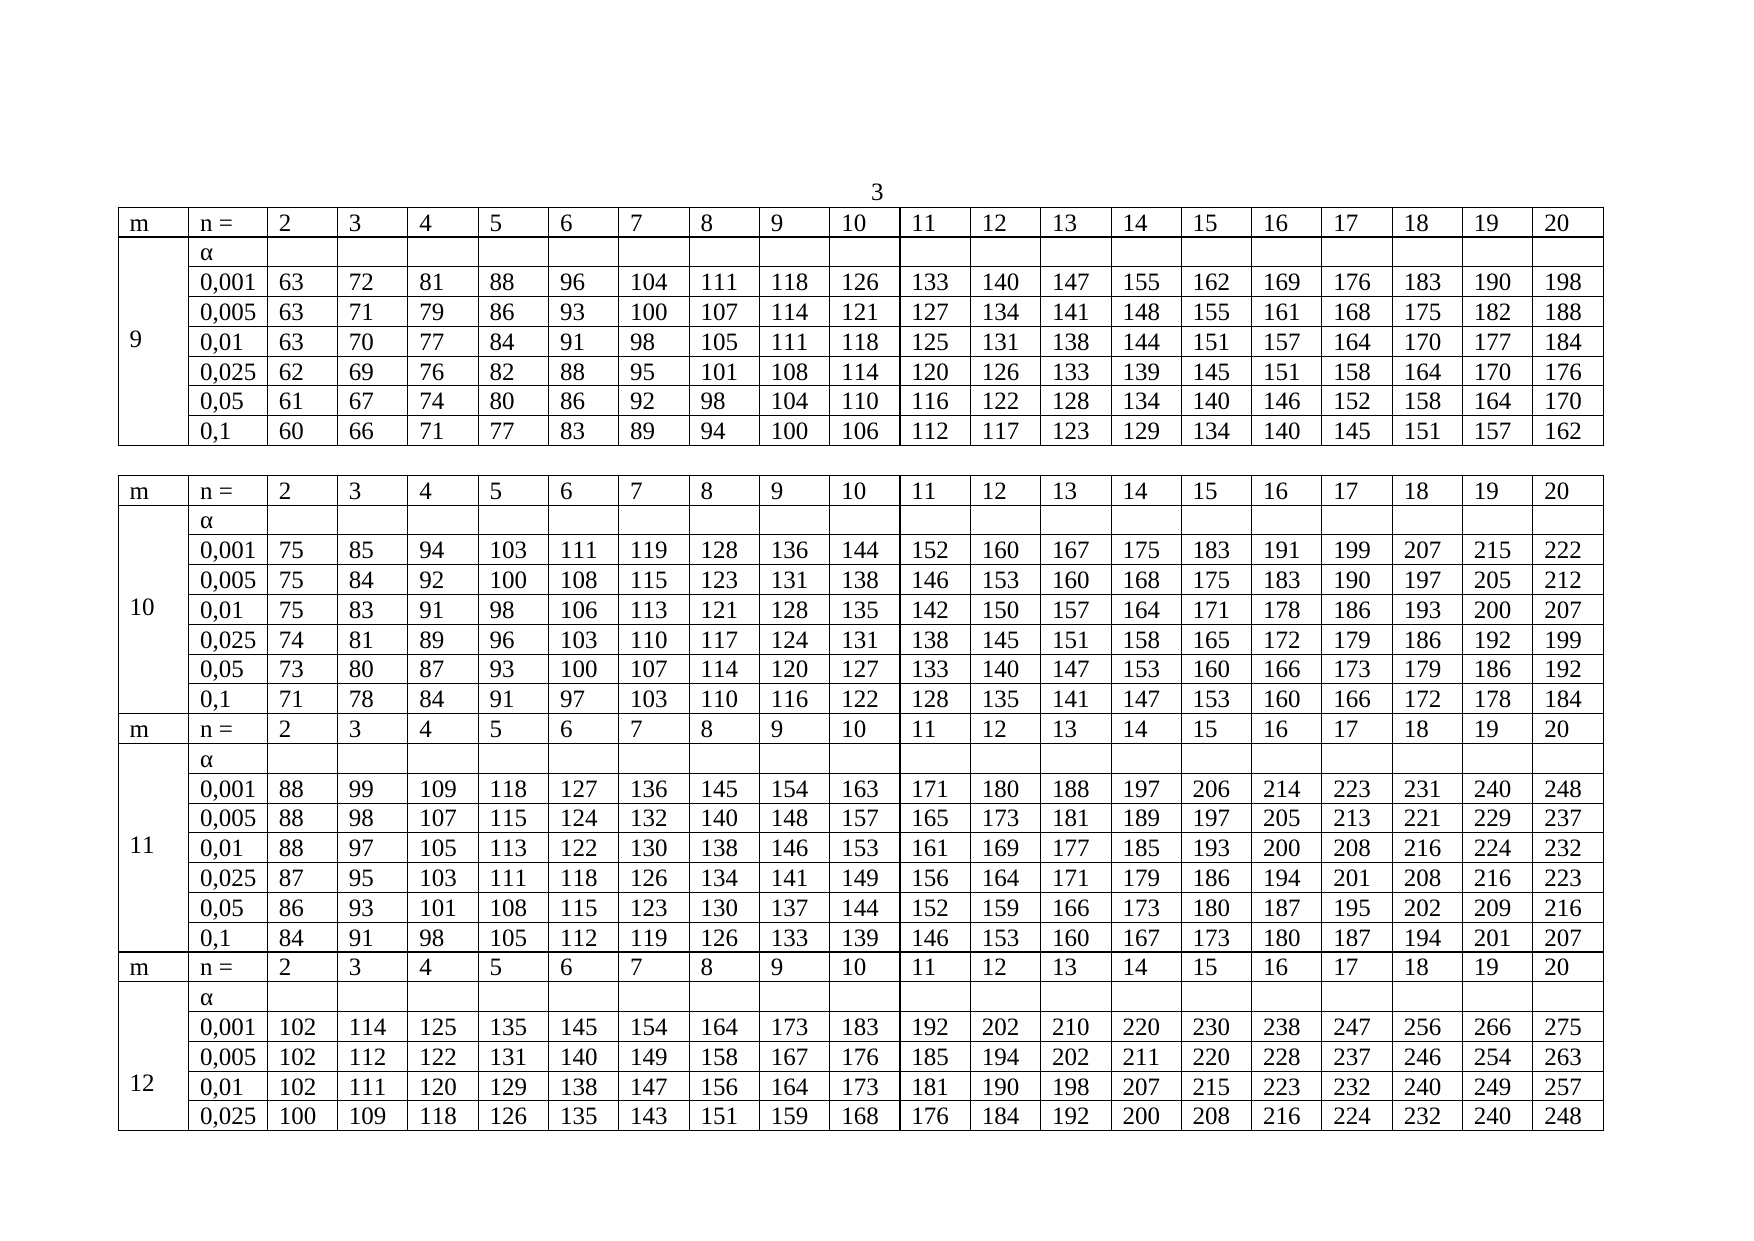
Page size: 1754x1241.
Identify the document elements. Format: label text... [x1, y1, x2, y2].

table_cell 117 [690, 625, 759, 653]
table_cell 73 [268, 655, 337, 683]
table_cell [901, 982, 970, 1011]
table_cell 110 [690, 684, 759, 713]
table_cell 0,005 [189, 565, 267, 594]
table_cell [1393, 506, 1462, 534]
table_cell 201 [1322, 863, 1392, 892]
table_cell 164 [1112, 595, 1181, 624]
table_cell 121 [830, 297, 899, 326]
table_cell 167 [1112, 923, 1181, 951]
table_cell [1041, 982, 1111, 1011]
table_cell 180 [1182, 893, 1251, 922]
table_cell 91 [549, 327, 618, 356]
table_header m [119, 476, 188, 504]
table_cell 100 [619, 297, 689, 326]
table_cell [760, 744, 829, 773]
table_cell 114 [338, 1012, 407, 1041]
table_cell 120 [760, 655, 829, 683]
table_cell 89 [408, 625, 478, 653]
table_cell 148 [1112, 297, 1181, 326]
table_cell 153 [1112, 655, 1181, 683]
table_cell 91 [479, 684, 548, 713]
table_cell 166 [1322, 684, 1392, 713]
table_cell 153 [830, 833, 899, 862]
table_cell 14 [1112, 953, 1181, 981]
table_cell 164 [1463, 386, 1532, 415]
table_cell [338, 506, 407, 534]
table_cell 101 [408, 893, 478, 922]
table_cell 216 [1393, 833, 1462, 862]
table_cell 157 [830, 804, 899, 832]
table_cell 194 [1252, 863, 1321, 892]
table_cell [1252, 506, 1321, 534]
table_cell 147 [619, 1072, 689, 1100]
table_cell 119 [619, 535, 689, 564]
table_cell 10 [830, 953, 899, 981]
table_cell 13 [1041, 953, 1111, 981]
table_cell 122 [549, 833, 618, 862]
table_cell 152 [1322, 386, 1392, 415]
table_cell 186 [1393, 625, 1462, 653]
table_cell 183 [1252, 565, 1321, 594]
table_cell [830, 506, 899, 534]
table_cell 106 [549, 595, 618, 624]
table_cell 248 [1533, 774, 1603, 802]
table_cell 170 [1463, 357, 1532, 385]
table_cell 74 [268, 625, 337, 653]
table_cell 97 [549, 684, 618, 713]
table_cell 117 [971, 416, 1040, 445]
table_cell 102 [268, 1042, 337, 1071]
table_cell [549, 238, 618, 266]
table_cell α [189, 506, 267, 534]
table_cell 138 [690, 833, 759, 862]
table_cell 60 [268, 416, 337, 445]
table_cell 131 [971, 327, 1040, 356]
table_cell 123 [690, 565, 759, 594]
table_cell 5 [479, 953, 548, 981]
table_cell 186 [1322, 595, 1392, 624]
table_cell 200 [1463, 595, 1532, 624]
table_cell [619, 982, 689, 1011]
table_cell 189 [1112, 804, 1181, 832]
table_cell 172 [1393, 684, 1462, 713]
table_cell 0,001 [189, 774, 267, 802]
table_cell 86 [268, 893, 337, 922]
table_cell 8 [690, 208, 759, 236]
table_cell 136 [619, 774, 689, 802]
table_cell 82 [479, 357, 548, 385]
table_cell 154 [619, 1012, 689, 1041]
table_cell [971, 744, 1040, 773]
table_cell 119 [619, 923, 689, 951]
table_cell 155 [1182, 297, 1251, 326]
table_cell 144 [1112, 327, 1181, 356]
table_cell 0,1 [189, 684, 267, 713]
table_cell 169 [1252, 267, 1321, 296]
table_cell 104 [619, 267, 689, 296]
table_cell 88 [549, 357, 618, 385]
table_cell 208 [1393, 863, 1462, 892]
table_cell 135 [479, 1012, 548, 1041]
table_cell 237 [1322, 1042, 1392, 1071]
table_cell 112 [901, 416, 970, 445]
table_cell 173 [760, 1012, 829, 1041]
table_cell 238 [1252, 1012, 1321, 1041]
table_cell 74 [408, 386, 478, 415]
table_cell 141 [1041, 684, 1111, 713]
table_cell 19 [1463, 208, 1532, 236]
table_cell 141 [1041, 297, 1111, 326]
table_cell [1112, 238, 1181, 266]
table_cell 151 [1041, 625, 1111, 653]
table_cell 263 [1533, 1042, 1603, 1071]
table_cell 257 [1533, 1072, 1603, 1100]
table_cell 209 [1463, 893, 1532, 922]
table_cell 222 [1533, 535, 1603, 564]
table_cell 79 [408, 297, 478, 326]
table_cell 122 [830, 684, 899, 713]
table_cell [901, 238, 970, 266]
table_cell 183 [830, 1012, 899, 1041]
table_cell 140 [690, 804, 759, 832]
table_cell 83 [549, 416, 618, 445]
table_cell 20 [1533, 953, 1603, 981]
table_cell 86 [549, 386, 618, 415]
table_cell 131 [760, 565, 829, 594]
table_cell 87 [268, 863, 337, 892]
table_cell 120 [901, 357, 970, 385]
table_cell 192 [1463, 625, 1532, 653]
table_cell 113 [479, 833, 548, 862]
table_cell 199 [1533, 625, 1603, 653]
table_cell [479, 744, 548, 773]
table_cell 153 [971, 923, 1040, 951]
table_cell 93 [338, 893, 407, 922]
table_cell 100 [479, 565, 548, 594]
table_cell 16 [1252, 953, 1321, 981]
table_cell 199 [1322, 535, 1392, 564]
table_cell 111 [760, 327, 829, 356]
table_cell n = [189, 208, 267, 236]
table_cell 122 [408, 1042, 478, 1071]
table_cell 103 [549, 625, 618, 653]
table_cell α [189, 238, 267, 266]
table_cell 178 [1252, 595, 1321, 624]
table_cell 111 [690, 267, 759, 296]
table_cell 110 [830, 386, 899, 415]
table_cell [338, 744, 407, 773]
table_cell 194 [1393, 923, 1462, 951]
table_cell 148 [760, 804, 829, 832]
table_cell 126 [619, 863, 689, 892]
table_cell 4 [408, 208, 478, 236]
table_cell [1252, 982, 1321, 1011]
table_cell [1112, 744, 1181, 773]
table_cell 111 [479, 863, 548, 892]
table_header 10 [830, 476, 899, 504]
table_cell 145 [549, 1012, 618, 1041]
table_cell [1182, 982, 1251, 1011]
table_cell 139 [1112, 357, 1181, 385]
table_cell 8 [690, 953, 759, 981]
table_cell 187 [1252, 893, 1321, 922]
table_cell 128 [1041, 386, 1111, 415]
table_cell [690, 744, 759, 773]
table_cell 111 [549, 535, 618, 564]
table_cell 213 [1322, 804, 1392, 832]
table_cell 145 [690, 774, 759, 802]
table_cell 126 [479, 1101, 548, 1130]
table_cell 207 [1533, 923, 1603, 951]
table_cell 127 [830, 655, 899, 683]
table_cell 98 [479, 595, 548, 624]
table_cell m [119, 208, 188, 236]
table_header 15 [1182, 476, 1251, 504]
table_cell 0,01 [189, 1072, 267, 1100]
table_cell 197 [1182, 804, 1251, 832]
table_cell [479, 238, 548, 266]
table_cell 240 [1463, 774, 1532, 802]
table_cell 193 [1182, 833, 1251, 862]
table_cell 223 [1252, 1072, 1321, 1100]
table_cell 179 [1393, 655, 1462, 683]
table_cell 152 [901, 893, 970, 922]
table_cell 114 [760, 297, 829, 326]
table_cell 120 [408, 1072, 478, 1100]
table_cell 152 [901, 535, 970, 564]
table_cell [690, 238, 759, 266]
table_cell 207 [1533, 595, 1603, 624]
table_cell [1533, 744, 1603, 773]
table_cell 216 [1463, 863, 1532, 892]
table_cell 93 [479, 655, 548, 683]
table_cell 133 [760, 923, 829, 951]
table_cell 16 [1252, 714, 1321, 743]
table_cell 229 [1463, 804, 1532, 832]
table_cell 0,001 [189, 1012, 267, 1041]
table_cell 98 [619, 327, 689, 356]
table_cell 0,025 [189, 863, 267, 892]
table_cell 5 [479, 714, 548, 743]
table_cell 112 [549, 923, 618, 951]
table_cell 129 [1112, 416, 1181, 445]
table_cell [690, 506, 759, 534]
table_header 5 [479, 476, 548, 504]
table_cell 92 [408, 565, 478, 594]
table_cell [901, 744, 970, 773]
table_cell 105 [479, 923, 548, 951]
table_cell [338, 238, 407, 266]
table_cell 71 [338, 297, 407, 326]
table_cell 125 [408, 1012, 478, 1041]
table_cell 175 [1393, 297, 1462, 326]
table_cell [1322, 744, 1392, 773]
table_cell 14 [1112, 714, 1181, 743]
table_cell 121 [690, 595, 759, 624]
table_cell 12 [971, 208, 1040, 236]
table_cell 168 [830, 1101, 899, 1130]
table_cell 240 [1393, 1072, 1462, 1100]
table_cell 103 [619, 684, 689, 713]
table_cell 164 [1322, 327, 1392, 356]
table_header 2 [268, 476, 337, 504]
table_cell [408, 744, 478, 773]
table_cell 134 [1182, 416, 1251, 445]
table_cell 11 [901, 208, 970, 236]
table_cell 132 [619, 804, 689, 832]
table_cell 98 [338, 804, 407, 832]
table_cell 102 [268, 1012, 337, 1041]
table_cell [1533, 506, 1603, 534]
table_cell 63 [268, 297, 337, 326]
table_cell 118 [479, 774, 548, 802]
table_cell 62 [268, 357, 337, 385]
table_cell 17 [1322, 953, 1392, 981]
table_cell 180 [1252, 923, 1321, 951]
table_cell 110 [619, 625, 689, 653]
table_cell 140 [1182, 386, 1251, 415]
table_cell [901, 506, 970, 534]
table_cell [268, 982, 337, 1011]
table_cell 133 [1041, 357, 1111, 385]
table_cell 0,05 [189, 655, 267, 683]
table_cell 158 [1112, 625, 1181, 653]
table_cell 214 [1252, 774, 1321, 802]
table_cell 134 [1112, 386, 1181, 415]
table_cell 89 [619, 416, 689, 445]
table_cell 123 [619, 893, 689, 922]
table_cell 11 [119, 744, 188, 951]
table_cell 103 [408, 863, 478, 892]
table_cell 72 [338, 267, 407, 296]
table_cell [1322, 506, 1392, 534]
table_cell 106 [830, 416, 899, 445]
table_cell 104 [760, 386, 829, 415]
table_cell 81 [408, 267, 478, 296]
table_cell 118 [830, 327, 899, 356]
table_cell 101 [690, 357, 759, 385]
table_cell 105 [690, 327, 759, 356]
table_cell [1182, 506, 1251, 534]
table_cell [971, 238, 1040, 266]
table_cell 111 [338, 1072, 407, 1100]
table_cell 184 [971, 1101, 1040, 1130]
table_cell 220 [1112, 1012, 1181, 1041]
table_cell 0,01 [189, 833, 267, 862]
table_cell [1041, 506, 1111, 534]
table_cell 144 [830, 893, 899, 922]
table_cell 118 [760, 267, 829, 296]
table_cell 232 [1393, 1101, 1462, 1130]
table_cell 63 [268, 327, 337, 356]
table_cell 223 [1322, 774, 1392, 802]
table_cell 159 [971, 893, 1040, 922]
table_cell 140 [549, 1042, 618, 1071]
table_cell 167 [760, 1042, 829, 1071]
table_cell 94 [408, 535, 478, 564]
table_cell 129 [479, 1072, 548, 1100]
table_cell 192 [1533, 655, 1603, 683]
table_cell α [189, 982, 267, 1011]
table_cell 171 [1041, 863, 1111, 892]
table_cell [408, 982, 478, 1011]
table_header 14 [1112, 476, 1181, 504]
table_cell 95 [619, 357, 689, 385]
table_cell 182 [1463, 297, 1532, 326]
table_cell 166 [1252, 655, 1321, 683]
table_cell [549, 982, 618, 1011]
table_cell 154 [760, 774, 829, 802]
table_cell 207 [1393, 535, 1462, 564]
table_cell 85 [338, 535, 407, 564]
table_cell 126 [971, 357, 1040, 385]
table_cell 143 [619, 1101, 689, 1130]
table_cell [1041, 744, 1111, 773]
table_cell 162 [1182, 267, 1251, 296]
table_cell 7 [619, 714, 689, 743]
table_cell 232 [1533, 833, 1603, 862]
table_cell 77 [479, 416, 548, 445]
table_cell 71 [268, 684, 337, 713]
table_cell [338, 982, 407, 1011]
table_cell [1322, 238, 1392, 266]
table_cell 12 [971, 714, 1040, 743]
table_cell 153 [1182, 684, 1251, 713]
table_cell 61 [268, 386, 337, 415]
table_cell 175 [1182, 565, 1251, 594]
table_cell 181 [901, 1072, 970, 1100]
table_cell 116 [760, 684, 829, 713]
table_cell 135 [971, 684, 1040, 713]
table_cell 96 [549, 267, 618, 296]
table_cell 75 [268, 595, 337, 624]
table_cell 207 [1112, 1072, 1181, 1100]
table_cell 113 [619, 595, 689, 624]
table_cell 183 [1182, 535, 1251, 564]
table_cell [1533, 982, 1603, 1011]
table_cell 200 [1112, 1101, 1181, 1130]
table_cell 254 [1463, 1042, 1532, 1071]
table_cell 0,005 [189, 804, 267, 832]
table_cell 173 [1322, 655, 1392, 683]
table_cell 173 [1182, 923, 1251, 951]
table_cell 108 [479, 893, 548, 922]
table_cell 150 [971, 595, 1040, 624]
table_cell 84 [408, 684, 478, 713]
table_cell 216 [1533, 893, 1603, 922]
table_cell [1463, 982, 1532, 1011]
table_cell 171 [1182, 595, 1251, 624]
table_cell 151 [1393, 416, 1462, 445]
table_cell 172 [1252, 625, 1321, 653]
table_cell 193 [1393, 595, 1462, 624]
table_cell 180 [971, 774, 1040, 802]
table_header 19 [1463, 476, 1532, 504]
table_cell 9 [760, 208, 829, 236]
table_cell 146 [901, 923, 970, 951]
table_cell 122 [971, 386, 1040, 415]
table_cell 160 [1182, 655, 1251, 683]
table_cell 88 [479, 267, 548, 296]
table_cell [408, 506, 478, 534]
table_cell 9 [119, 238, 188, 445]
table_cell 158 [1393, 386, 1462, 415]
table_cell 185 [1112, 833, 1181, 862]
table_cell 4 [408, 714, 478, 743]
table_cell 151 [1182, 327, 1251, 356]
table_header 3 [338, 476, 407, 504]
table_cell 147 [1041, 655, 1111, 683]
table_cell 91 [408, 595, 478, 624]
table_cell 137 [760, 893, 829, 922]
table_cell 198 [1533, 267, 1603, 296]
table_cell 145 [971, 625, 1040, 653]
table_cell 12 [119, 982, 188, 1130]
table_cell 165 [901, 804, 970, 832]
table_cell 151 [690, 1101, 759, 1130]
table_cell 86 [479, 297, 548, 326]
table_cell 70 [338, 327, 407, 356]
table_cell 197 [1393, 565, 1462, 594]
table_cell [1041, 238, 1111, 266]
table_cell 130 [619, 833, 689, 862]
table_cell 197 [1112, 774, 1181, 802]
table_cell 160 [1041, 923, 1111, 951]
table_cell 13 [1041, 208, 1111, 236]
table_cell 127 [901, 297, 970, 326]
table_cell 165 [1182, 625, 1251, 653]
table_cell 12 [971, 953, 1040, 981]
table_cell 140 [971, 267, 1040, 296]
table_cell [1393, 982, 1462, 1011]
table_cell 221 [1393, 804, 1462, 832]
table_cell 212 [1533, 565, 1603, 594]
table_cell 105 [408, 833, 478, 862]
table_cell [1112, 982, 1181, 1011]
table_cell 98 [690, 386, 759, 415]
table_cell 141 [760, 863, 829, 892]
table_cell 192 [1041, 1101, 1111, 1130]
table_cell 16 [1252, 208, 1321, 236]
table_cell 83 [338, 595, 407, 624]
table_cell 94 [690, 416, 759, 445]
table_cell 138 [901, 625, 970, 653]
table_cell 4 [408, 953, 478, 981]
table_cell 173 [830, 1072, 899, 1100]
table_cell 169 [971, 833, 1040, 862]
table_cell 100 [760, 416, 829, 445]
table_cell 133 [901, 655, 970, 683]
table_cell 139 [830, 923, 899, 951]
table_cell 146 [760, 833, 829, 862]
table_cell 131 [479, 1042, 548, 1071]
table_cell [1463, 238, 1532, 266]
table_cell 170 [1533, 386, 1603, 415]
table_cell [1463, 744, 1532, 773]
table_cell 2 [268, 714, 337, 743]
table_cell 6 [549, 953, 618, 981]
table_header 11 [901, 476, 970, 504]
table_cell 223 [1533, 863, 1603, 892]
table_cell [1252, 744, 1321, 773]
table_cell 2 [268, 208, 337, 236]
table_cell 6 [549, 714, 618, 743]
table_cell 160 [1252, 684, 1321, 713]
table_cell 157 [1463, 416, 1532, 445]
table_cell 100 [549, 655, 618, 683]
table_header 8 [690, 476, 759, 504]
table_cell n = [189, 953, 267, 981]
table_cell 164 [760, 1072, 829, 1100]
table_cell [408, 238, 478, 266]
table_cell 247 [1322, 1012, 1392, 1041]
table_cell 20 [1533, 714, 1603, 743]
table_cell 92 [619, 386, 689, 415]
table_cell 0,025 [189, 357, 267, 385]
table_cell 0,05 [189, 893, 267, 922]
table_cell [760, 506, 829, 534]
table_cell 81 [338, 625, 407, 653]
table_cell 19 [1463, 714, 1532, 743]
table_cell 19 [1463, 953, 1532, 981]
table_cell [690, 982, 759, 1011]
table_cell 69 [338, 357, 407, 385]
table_cell 175 [1112, 535, 1181, 564]
table_header 12 [971, 476, 1040, 504]
table_cell 0,005 [189, 297, 267, 326]
table_cell 171 [901, 774, 970, 802]
table_cell 246 [1393, 1042, 1462, 1071]
table_cell 107 [619, 655, 689, 683]
table_cell 115 [479, 804, 548, 832]
table_cell 184 [1533, 327, 1603, 356]
table_cell 176 [901, 1101, 970, 1130]
table_cell 176 [1533, 357, 1603, 385]
table_cell 153 [971, 565, 1040, 594]
table_cell 13 [1041, 714, 1111, 743]
table_cell 138 [830, 565, 899, 594]
table_cell 138 [549, 1072, 618, 1100]
table_cell 156 [690, 1072, 759, 1100]
table_cell 211 [1112, 1042, 1181, 1071]
table_cell 63 [268, 267, 337, 296]
table_cell 163 [830, 774, 899, 802]
table_cell 11 [901, 953, 970, 981]
table_cell 198 [1041, 1072, 1111, 1100]
table_cell 0,05 [189, 386, 267, 415]
table_cell 220 [1182, 1042, 1251, 1071]
table_cell 99 [338, 774, 407, 802]
table_cell [479, 506, 548, 534]
table_cell 205 [1252, 804, 1321, 832]
table_cell 146 [901, 565, 970, 594]
table_cell 224 [1463, 833, 1532, 862]
table_cell [479, 982, 548, 1011]
table_cell 84 [479, 327, 548, 356]
table_cell 168 [1112, 565, 1181, 594]
table_cell 87 [408, 655, 478, 683]
table_cell 194 [971, 1042, 1040, 1071]
table_cell 3 [338, 714, 407, 743]
table_cell 190 [1463, 267, 1532, 296]
table_cell 228 [1252, 1042, 1321, 1071]
table_cell 8 [690, 714, 759, 743]
table_cell 93 [549, 297, 618, 326]
table_cell 76 [408, 357, 478, 385]
table_cell 14 [1112, 208, 1181, 236]
table_cell 202 [1393, 893, 1462, 922]
table_cell 116 [901, 386, 970, 415]
table_cell 136 [760, 535, 829, 564]
table_cell [268, 238, 337, 266]
table_cell 124 [549, 804, 618, 832]
table_cell [1463, 506, 1532, 534]
table_cell 190 [971, 1072, 1040, 1100]
table_cell 102 [268, 1072, 337, 1100]
table_cell 10 [830, 714, 899, 743]
table_cell 159 [760, 1101, 829, 1130]
table_cell [268, 744, 337, 773]
table_cell 115 [619, 565, 689, 594]
table_cell [619, 744, 689, 773]
table_cell [549, 506, 618, 534]
table_cell 125 [901, 327, 970, 356]
table_cell 144 [830, 535, 899, 564]
table_cell 179 [1112, 863, 1181, 892]
table_cell 108 [549, 565, 618, 594]
table_cell 0,001 [189, 535, 267, 564]
table_cell 191 [1252, 535, 1321, 564]
table_cell 18 [1393, 208, 1462, 236]
table_cell [1182, 238, 1251, 266]
table_cell 156 [901, 863, 970, 892]
table_cell [1112, 506, 1181, 534]
table_cell 9 [760, 953, 829, 981]
table_cell 114 [690, 655, 759, 683]
table_cell 164 [971, 863, 1040, 892]
table_cell 177 [1463, 327, 1532, 356]
table_cell 205 [1463, 565, 1532, 594]
table_cell 224 [1322, 1101, 1392, 1130]
table_cell 15 [1182, 953, 1251, 981]
table_cell 166 [1041, 893, 1111, 922]
table_cell [830, 744, 899, 773]
table_cell m [119, 953, 188, 981]
table_cell 128 [760, 595, 829, 624]
table_cell 0,1 [189, 923, 267, 951]
table_cell 208 [1322, 833, 1392, 862]
table_cell n = [189, 714, 267, 743]
table_cell [619, 506, 689, 534]
table_cell [268, 506, 337, 534]
table_cell 97 [338, 833, 407, 862]
table_cell 107 [690, 297, 759, 326]
table_cell 11 [901, 714, 970, 743]
table_cell 187 [1322, 923, 1392, 951]
table_cell [971, 506, 1040, 534]
table_cell 0,025 [189, 1101, 267, 1130]
table_cell 147 [1112, 684, 1181, 713]
table_header 9 [760, 476, 829, 504]
table_cell 176 [1322, 267, 1392, 296]
table_cell [1322, 982, 1392, 1011]
table_cell 5 [479, 208, 548, 236]
table_cell 162 [1533, 416, 1603, 445]
table_cell 158 [1322, 357, 1392, 385]
table_cell 130 [690, 893, 759, 922]
table_cell 210 [1041, 1012, 1111, 1041]
table_header 18 [1393, 476, 1462, 504]
table_cell 123 [1041, 416, 1111, 445]
table_header 16 [1252, 476, 1321, 504]
table_header 17 [1322, 476, 1392, 504]
table_cell 0,01 [189, 327, 267, 356]
table_cell 108 [760, 357, 829, 385]
table_cell [830, 982, 899, 1011]
table_cell 17 [1322, 208, 1392, 236]
table_cell 275 [1533, 1012, 1603, 1041]
table_cell 142 [901, 595, 970, 624]
table_cell 181 [1041, 804, 1111, 832]
table_cell 80 [338, 655, 407, 683]
table_cell 10 [830, 208, 899, 236]
table_cell 173 [1112, 893, 1181, 922]
table_cell 164 [1393, 357, 1462, 385]
table_cell 185 [901, 1042, 970, 1071]
table_header 4 [408, 476, 478, 504]
table_cell 77 [408, 327, 478, 356]
table_cell 215 [1463, 535, 1532, 564]
table_cell 115 [549, 893, 618, 922]
table_cell 75 [268, 535, 337, 564]
table_cell 192 [901, 1012, 970, 1041]
table_cell 15 [1182, 714, 1251, 743]
table_cell 7 [619, 953, 689, 981]
table_cell [1533, 238, 1603, 266]
table_cell 126 [690, 923, 759, 951]
table_cell 15 [1182, 208, 1251, 236]
table_cell 135 [549, 1101, 618, 1130]
table_cell 145 [1322, 416, 1392, 445]
table_cell 0,01 [189, 595, 267, 624]
table_cell 114 [830, 357, 899, 385]
table_cell [1393, 238, 1462, 266]
table_cell 100 [268, 1101, 337, 1130]
table_cell 200 [1252, 833, 1321, 862]
table_cell 188 [1533, 297, 1603, 326]
table_cell 134 [690, 863, 759, 892]
table_cell [830, 238, 899, 266]
table_cell 164 [690, 1012, 759, 1041]
table_cell 237 [1533, 804, 1603, 832]
table_cell 173 [971, 804, 1040, 832]
table_cell 3 [338, 953, 407, 981]
table_cell 95 [338, 863, 407, 892]
table_header 7 [619, 476, 689, 504]
table_cell 71 [408, 416, 478, 445]
table_cell 151 [1252, 357, 1321, 385]
table_header 13 [1041, 476, 1111, 504]
table_cell 147 [1041, 267, 1111, 296]
table_cell 88 [268, 804, 337, 832]
table_cell 2 [268, 953, 337, 981]
table_cell 107 [408, 804, 478, 832]
table_cell 138 [1041, 327, 1111, 356]
table_cell 184 [1533, 684, 1603, 713]
table_cell 109 [408, 774, 478, 802]
table_cell 195 [1322, 893, 1392, 922]
table_cell 256 [1393, 1012, 1462, 1041]
table_cell 240 [1463, 1101, 1532, 1130]
table_cell 80 [479, 386, 548, 415]
table_cell 266 [1463, 1012, 1532, 1041]
table_cell 84 [268, 923, 337, 951]
table_cell 126 [830, 267, 899, 296]
table_cell 128 [901, 684, 970, 713]
table_cell 188 [1041, 774, 1111, 802]
table_cell [1182, 744, 1251, 773]
table_cell 230 [1182, 1012, 1251, 1041]
table_cell 146 [1252, 386, 1321, 415]
table_cell 109 [338, 1101, 407, 1130]
table_cell 0,1 [189, 416, 267, 445]
table_cell m [119, 714, 188, 743]
table_cell 0,025 [189, 625, 267, 653]
table_cell 135 [830, 595, 899, 624]
table_cell 118 [549, 863, 618, 892]
table_cell 249 [1463, 1072, 1532, 1100]
table_cell 208 [1182, 1101, 1251, 1130]
table_cell α [189, 744, 267, 773]
table_cell 18 [1393, 714, 1462, 743]
table_cell 157 [1252, 327, 1321, 356]
table_cell [1252, 238, 1321, 266]
table_header 20 [1533, 476, 1603, 504]
table_cell 186 [1182, 863, 1251, 892]
table_cell 124 [760, 625, 829, 653]
table_cell 67 [338, 386, 407, 415]
table_header 6 [549, 476, 618, 504]
table_cell 176 [830, 1042, 899, 1071]
table_cell 96 [479, 625, 548, 653]
table_cell 17 [1322, 714, 1392, 743]
table_cell 88 [268, 833, 337, 862]
table_cell 91 [338, 923, 407, 951]
table_cell 183 [1393, 267, 1462, 296]
table_cell 3 [338, 208, 407, 236]
table_cell 160 [971, 535, 1040, 564]
table_cell 178 [1463, 684, 1532, 713]
table_cell 98 [408, 923, 478, 951]
table_cell 202 [1041, 1042, 1111, 1071]
table_cell [619, 238, 689, 266]
table_cell 190 [1322, 565, 1392, 594]
table_cell 118 [408, 1101, 478, 1130]
table_cell 161 [901, 833, 970, 862]
table_cell 206 [1182, 774, 1251, 802]
table_cell 145 [1182, 357, 1251, 385]
table_cell 18 [1393, 953, 1462, 981]
table_cell 149 [619, 1042, 689, 1071]
table_cell 88 [268, 774, 337, 802]
table_cell 231 [1393, 774, 1462, 802]
table_cell [760, 982, 829, 1011]
table_cell 177 [1041, 833, 1111, 862]
table_cell [971, 982, 1040, 1011]
table_cell [760, 238, 829, 266]
table_cell 232 [1322, 1072, 1392, 1100]
table_cell 201 [1463, 923, 1532, 951]
table_cell 112 [338, 1042, 407, 1071]
table_cell 168 [1322, 297, 1392, 326]
table_cell 66 [338, 416, 407, 445]
table_cell [1393, 744, 1462, 773]
table_cell 158 [690, 1042, 759, 1071]
table_cell 20 [1533, 208, 1603, 236]
table_cell 6 [549, 208, 618, 236]
table_cell 161 [1252, 297, 1321, 326]
table_cell 78 [338, 684, 407, 713]
table_cell 10 [119, 506, 188, 713]
table_cell 84 [338, 565, 407, 594]
table_cell 167 [1041, 535, 1111, 564]
table_cell 140 [971, 655, 1040, 683]
table_cell 134 [971, 297, 1040, 326]
table_cell 140 [1252, 416, 1321, 445]
table_cell 160 [1041, 565, 1111, 594]
table_cell 9 [760, 714, 829, 743]
table_cell [549, 744, 618, 773]
table_cell 248 [1533, 1101, 1603, 1130]
table_cell 103 [479, 535, 548, 564]
table_cell 131 [830, 625, 899, 653]
table_cell 7 [619, 208, 689, 236]
table_header n = [189, 476, 267, 504]
table_cell 170 [1393, 327, 1462, 356]
table_cell 155 [1112, 267, 1181, 296]
table_cell 216 [1252, 1101, 1321, 1130]
table_cell 0,001 [189, 267, 267, 296]
table_cell 179 [1322, 625, 1392, 653]
table_cell 157 [1041, 595, 1111, 624]
table_cell 202 [971, 1012, 1040, 1041]
table_cell 0,005 [189, 1042, 267, 1071]
table_cell 133 [901, 267, 970, 296]
table_cell 128 [690, 535, 759, 564]
table_cell 215 [1182, 1072, 1251, 1100]
table_cell 127 [549, 774, 618, 802]
table_cell 186 [1463, 655, 1532, 683]
table_cell 149 [830, 863, 899, 892]
table_cell 75 [268, 565, 337, 594]
